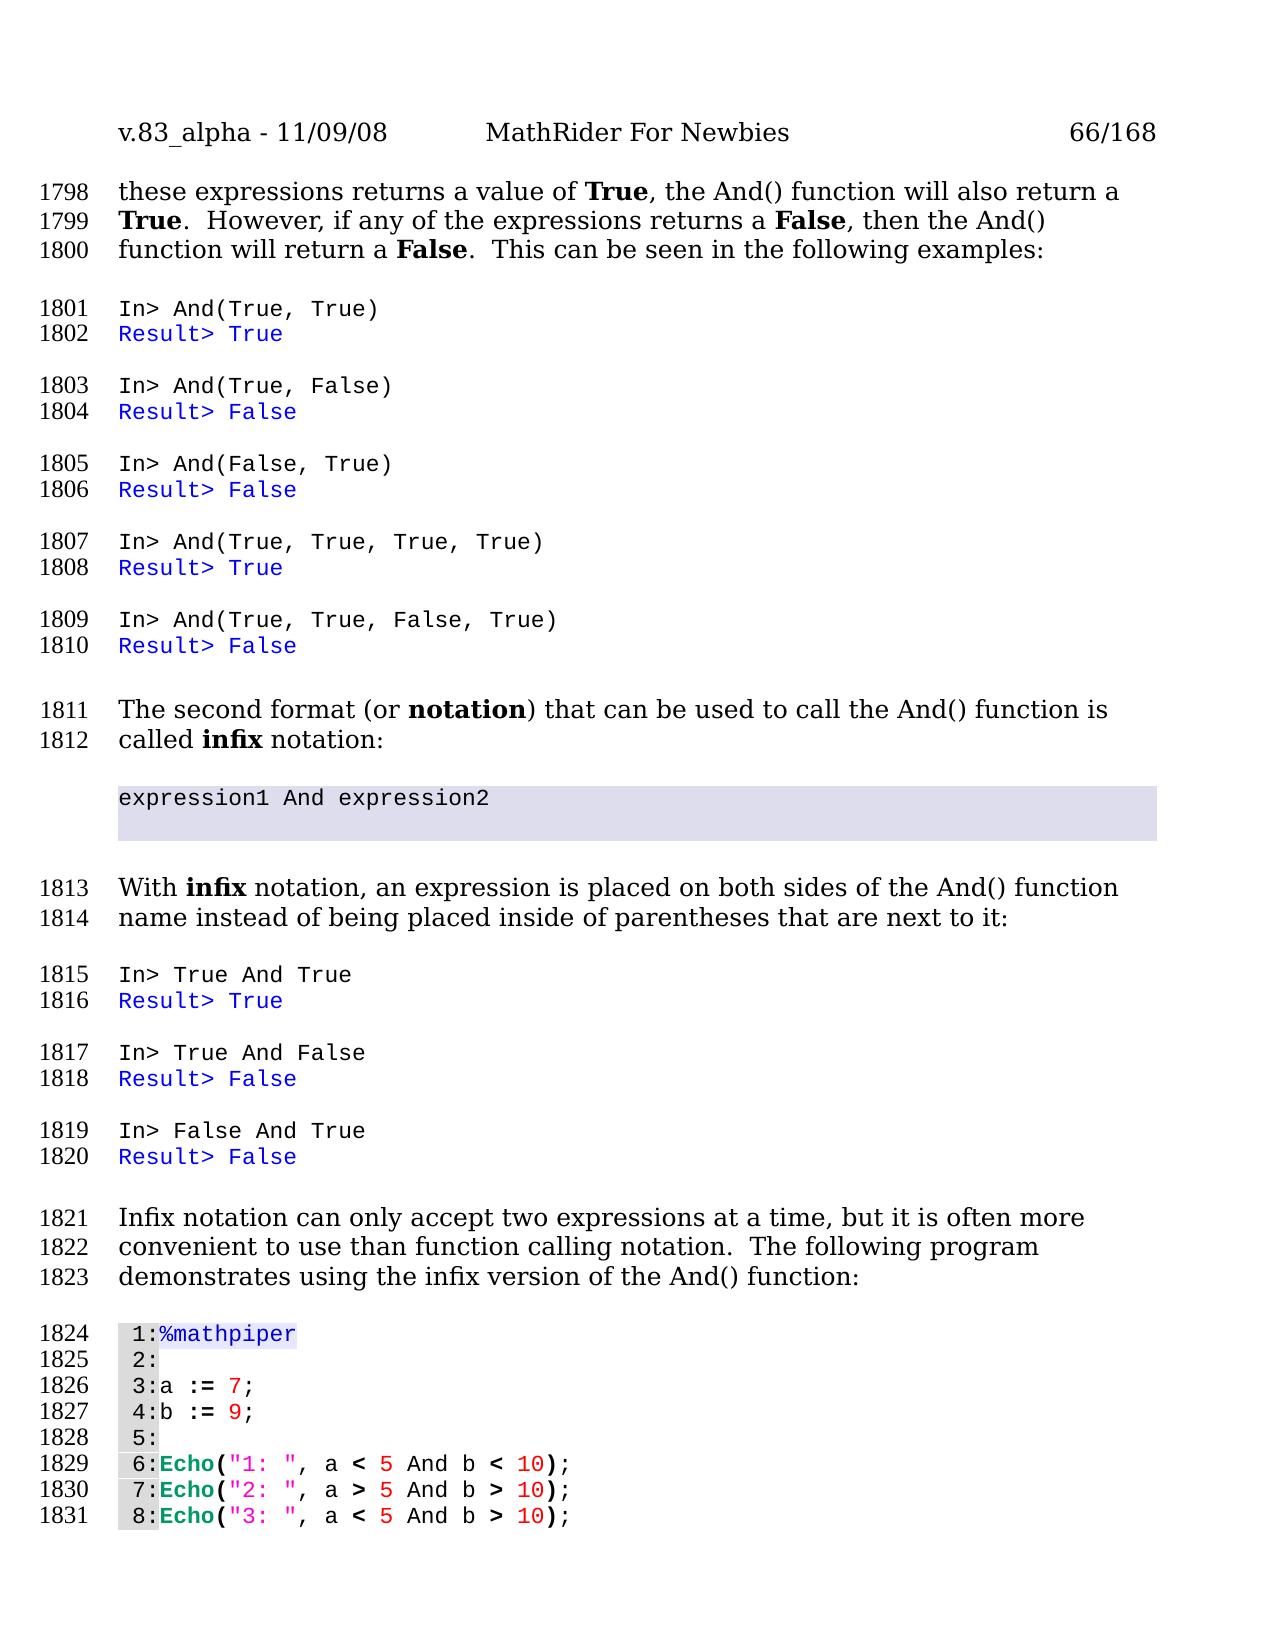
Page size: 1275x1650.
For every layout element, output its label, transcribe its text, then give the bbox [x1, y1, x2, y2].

text Result> False [118, 1068, 1157, 1093]
text With infix notation, an expression is placed on both sides of the And() function name instead of being placed inside of parentheses that are next to it: [118, 873, 1157, 932]
text 1:%mathpiper [118, 1323, 1157, 1349]
text Result> False [118, 634, 1157, 660]
text 2: [118, 1349, 1157, 1375]
text In> And(True, True) [118, 297, 1157, 323]
text Result> False [118, 1145, 1157, 1171]
text 7:Echo("2: ", a > 5 And b > 10); [118, 1478, 1157, 1504]
text In> And(False, True) [118, 452, 1157, 478]
text Result> True [118, 556, 1157, 582]
text Result> True [118, 990, 1157, 1016]
text 8:Echo("3: ", a < 5 And b > 10); [118, 1504, 1157, 1530]
text 3:a := 7; [118, 1375, 1157, 1401]
text In> And(True, True, True, True) [118, 530, 1157, 556]
text In> And(True, False) [118, 375, 1157, 401]
table_header expression1 And expression2 [118, 786, 1157, 841]
text The second format (or notation) that can be used to call the And() function is called infix notation: [118, 695, 1157, 754]
text Infix notation can only accept two expressions at a time, but it is often more convenient to use than function calling notation. The following program demonstrates using the infix version of the And() function: [118, 1203, 1157, 1291]
text Result> False [118, 401, 1157, 427]
text 4:b := 9; [118, 1401, 1157, 1427]
text In> And(True, True, False, True) [118, 608, 1157, 634]
text these expressions returns a value of True, the And() function will also return a True. However, if any of the expressions returns a False, then the And() function will return a False. This can be seen in the following examples: [118, 177, 1157, 265]
text In> True And True [118, 964, 1157, 990]
text Result> False [118, 478, 1157, 504]
text In> False And True [118, 1119, 1157, 1145]
text 6:Echo("1: ", a < 5 And b < 10); [118, 1452, 1157, 1478]
text Result> True [118, 323, 1157, 349]
text 5: [118, 1427, 1157, 1452]
text In> True And False [118, 1042, 1157, 1068]
